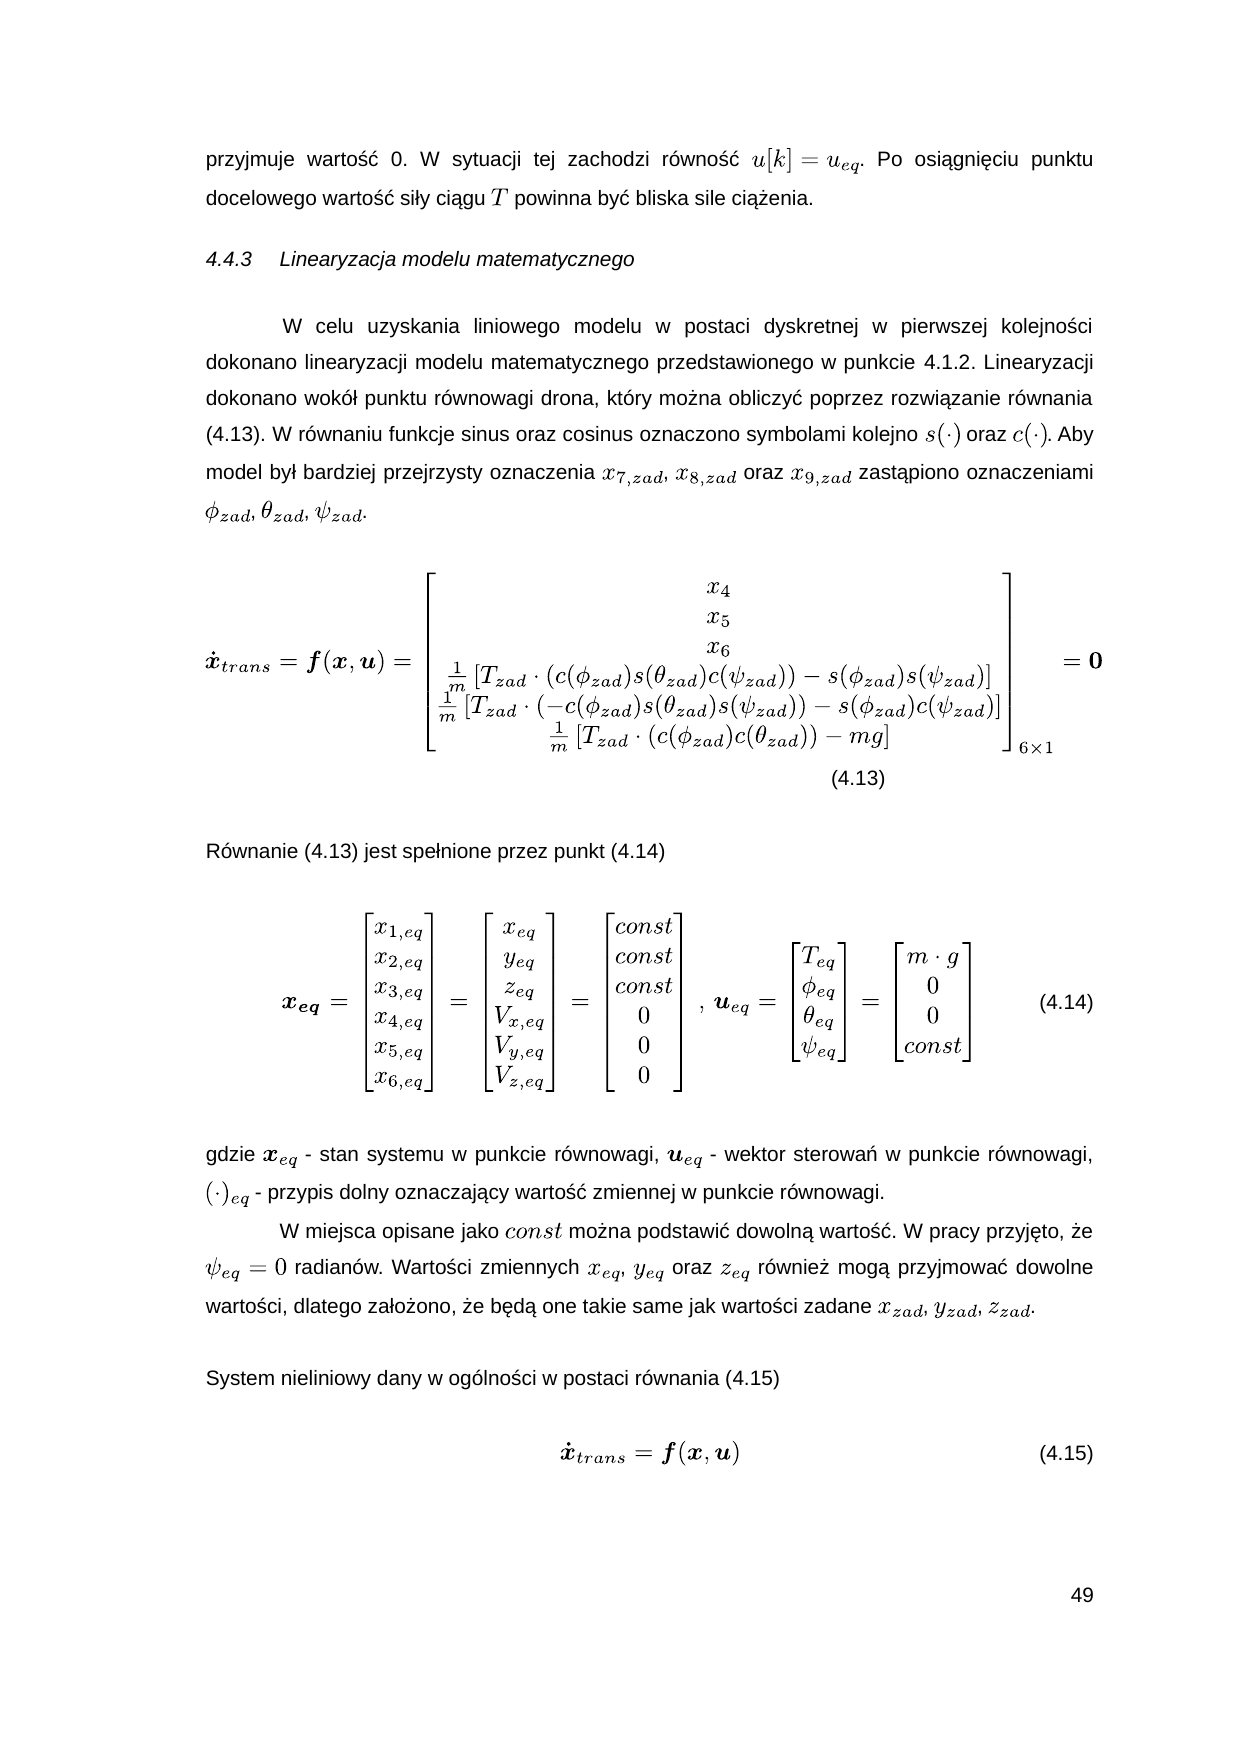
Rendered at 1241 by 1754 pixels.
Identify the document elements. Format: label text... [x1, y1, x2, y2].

text (4.13) [206, 753, 1093, 789]
subtitle Linearyzacja modelu matematycznego [206, 247, 1093, 271]
text W miejsca opisane jako można podstawić dowolną wartość. W pracy przyjęto, że radianów. Wartości zmiennych , oraz również mogą przyjmować dowolne wartości, dlatego założono, że będą one takie same jak wartości zadane , , . [206, 1219, 1093, 1318]
text przyjmuje wartość 0. W sytuacji tej zachodzi równość . Po osiągnięciu punktu docelowego wartość siły ciągu powinna być bliska sile ciążenia. [206, 147, 1093, 210]
text [206, 1440, 684, 1466]
text (4.14) [682, 912, 1093, 1092]
text W celu uzyskania liniowego modelu w postaci dyskretnej w pierwszej kolejności dokonano linearyzacji modelu matematycznego przedstawionego w punkcie 4.1.2. Linearyzacji dokonano wokół punktu równowagi drona, który można obliczyć poprzez rozwiązanie równania (4.13). W równaniu funkcje sinus oraz cosinus oznaczono symbolami kolejno oraz . Aby model był bardziej przejrzysty oznaczenia , oraz zastąpiono oznaczeniami , , . [206, 314, 1093, 523]
text (4.15) [734, 1440, 1093, 1466]
text System nieliniowy dany w ogólności w postaci równania (4.15) [206, 1366, 1093, 1390]
text gdzie - stan systemu w punkcie równowagi, - wektor sterowań w punkcie równowagi, - przypis dolny oznaczający wartość zmiennej w punkcie równowagi. [206, 1141, 1093, 1207]
text Równanie (4.13) jest spełnione przez punkt (4.14) [206, 839, 1093, 863]
text [206, 912, 365, 1092]
